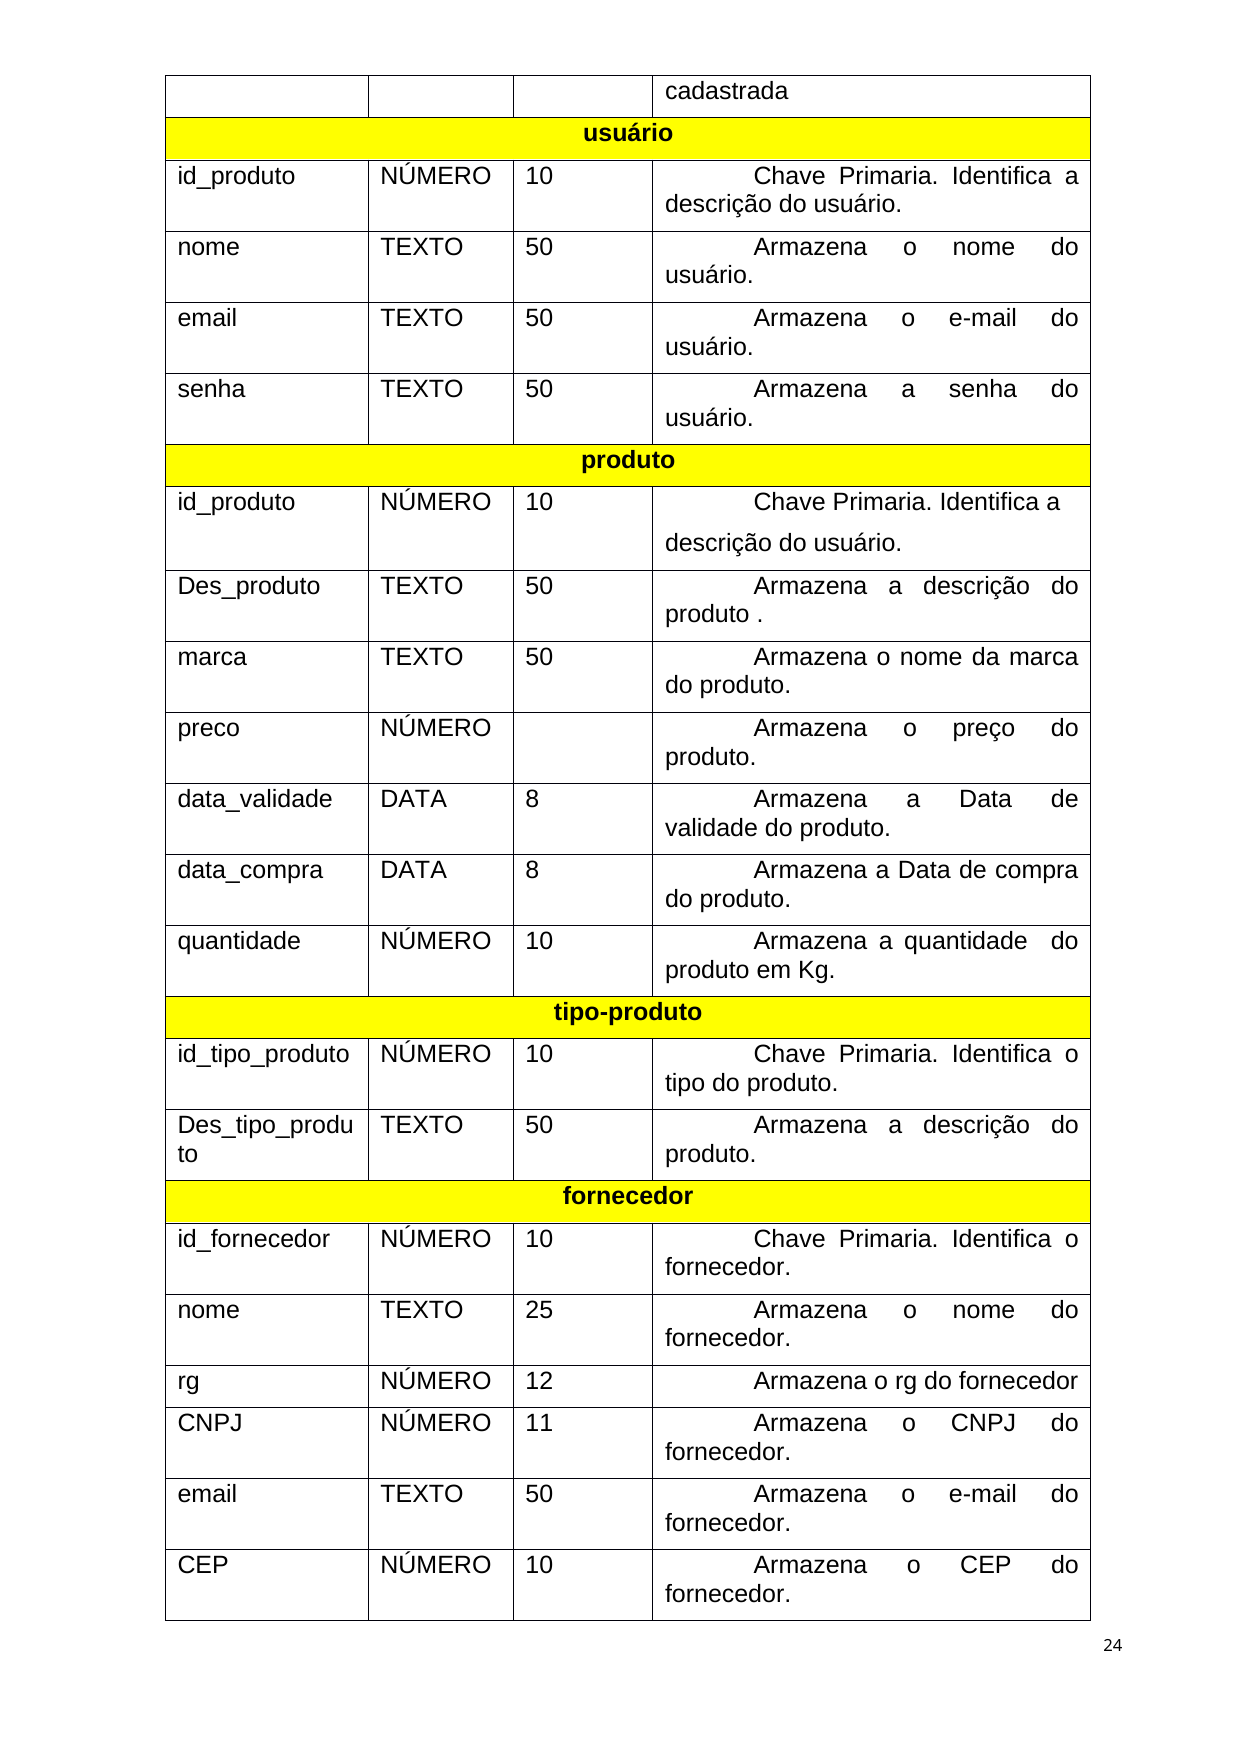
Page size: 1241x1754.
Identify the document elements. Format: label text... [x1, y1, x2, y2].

table_cell senha [166, 374, 368, 444]
table_cell Des_tipo_produto [166, 1110, 368, 1180]
table_cell id_produto [166, 487, 368, 569]
table_cell preco [166, 713, 368, 783]
table_cell data_validade [166, 784, 368, 854]
table_cell Armazena a quantidade do produto em Kg. [653, 926, 1090, 996]
table_cell email [166, 303, 368, 373]
table_cell id_produto [166, 161, 368, 231]
table_cell Chave Primaria. Identifica o tipo do produto. [653, 1039, 1090, 1109]
table_cell Armazena o preço do produto. [653, 713, 1090, 783]
table_cell DATA [369, 784, 513, 854]
table_cell id_tipo_produto [166, 1039, 368, 1109]
table_cell 25 [514, 1295, 652, 1364]
table_cell 10 [514, 1224, 652, 1293]
table_cell usuário [166, 118, 1090, 159]
table_cell rg [166, 1366, 368, 1407]
table_cell 50 [514, 642, 652, 712]
table_cell [514, 713, 652, 783]
table_cell TEXTO [369, 1479, 513, 1549]
table_cell marca [166, 642, 368, 712]
table_cell TEXTO [369, 374, 513, 444]
table_cell 8 [514, 784, 652, 854]
table_cell CNPJ [166, 1408, 368, 1478]
table_cell NÚMERO [369, 926, 513, 996]
table_cell email [166, 1479, 368, 1549]
table_cell 50 [514, 374, 652, 444]
table_cell 50 [514, 303, 652, 373]
table_cell Armazena o nome do usuário. [653, 232, 1090, 302]
table_cell Armazena o e-mail do usuário. [653, 303, 1090, 373]
table_cell NÚMERO [369, 713, 513, 783]
table_cell TEXTO [369, 1110, 513, 1180]
table_cell TEXTO [369, 232, 513, 302]
table_cell fornecedor [166, 1181, 1090, 1222]
table_cell Chave Primaria. Identifica o fornecedor. [653, 1224, 1090, 1293]
table_cell tipo-produto [166, 997, 1090, 1038]
table_cell NÚMERO [369, 1408, 513, 1478]
table_cell data_compra [166, 855, 368, 925]
table_cell Armazena a descrição do produto . [653, 571, 1090, 641]
table_cell TEXTO [369, 571, 513, 641]
table_cell Armazena o nome da marca do produto. [653, 642, 1090, 712]
table_cell Armazena a descrição do produto. [653, 1110, 1090, 1180]
table_cell 50 [514, 1479, 652, 1549]
table_cell 11 [514, 1408, 652, 1478]
table_cell Armazena o e-mail do fornecedor. [653, 1479, 1090, 1549]
table_cell nome [166, 232, 368, 302]
table_cell NÚMERO [369, 487, 513, 569]
table_cell [369, 76, 513, 117]
table_cell 50 [514, 232, 652, 302]
table_cell NÚMERO [369, 1039, 513, 1109]
table_cell NÚMERO [369, 161, 513, 231]
table_cell quantidade [166, 926, 368, 996]
table_cell nome [166, 1295, 368, 1364]
table_cell 12 [514, 1366, 652, 1407]
table_cell TEXTO [369, 642, 513, 712]
table_cell 50 [514, 571, 652, 641]
table_cell Armazena o CNPJ do fornecedor. [653, 1408, 1090, 1478]
table_cell Des_produto [166, 571, 368, 641]
table_cell Chave Primaria. Identifica a descrição do usuário. [653, 161, 1090, 231]
table_cell Chave Primaria. Identifica a descrição do usuário. [653, 487, 1090, 569]
table_cell Armazena a Data de validade do produto. [653, 784, 1090, 854]
table_cell TEXTO [369, 1295, 513, 1364]
table_cell Armazena o CEP do fornecedor. [653, 1550, 1090, 1620]
table_cell NÚMERO [369, 1366, 513, 1407]
table_cell 8 [514, 855, 652, 925]
table_cell [514, 76, 652, 117]
table_cell NÚMERO [369, 1224, 513, 1293]
table_cell id_fornecedor [166, 1224, 368, 1293]
table_cell Armazena o rg do fornecedor [653, 1366, 1090, 1407]
table_cell 10 [514, 1550, 652, 1620]
table_cell Armazena a Data de compra do produto. [653, 855, 1090, 925]
table_cell produto [166, 445, 1090, 486]
table_cell Armazena a senha do usuário. [653, 374, 1090, 444]
table_cell 50 [514, 1110, 652, 1180]
table_cell [166, 76, 368, 117]
table_cell NÚMERO [369, 1550, 513, 1620]
table_cell 10 [514, 926, 652, 996]
table_cell DATA [369, 855, 513, 925]
table_cell 10 [514, 487, 652, 569]
table_cell cadastrada [653, 76, 1090, 117]
table_cell TEXTO [369, 303, 513, 373]
table_cell 10 [514, 161, 652, 231]
table_cell 10 [514, 1039, 652, 1109]
table_cell CEP [166, 1550, 368, 1620]
table_cell Armazena o nome do fornecedor. [653, 1295, 1090, 1364]
